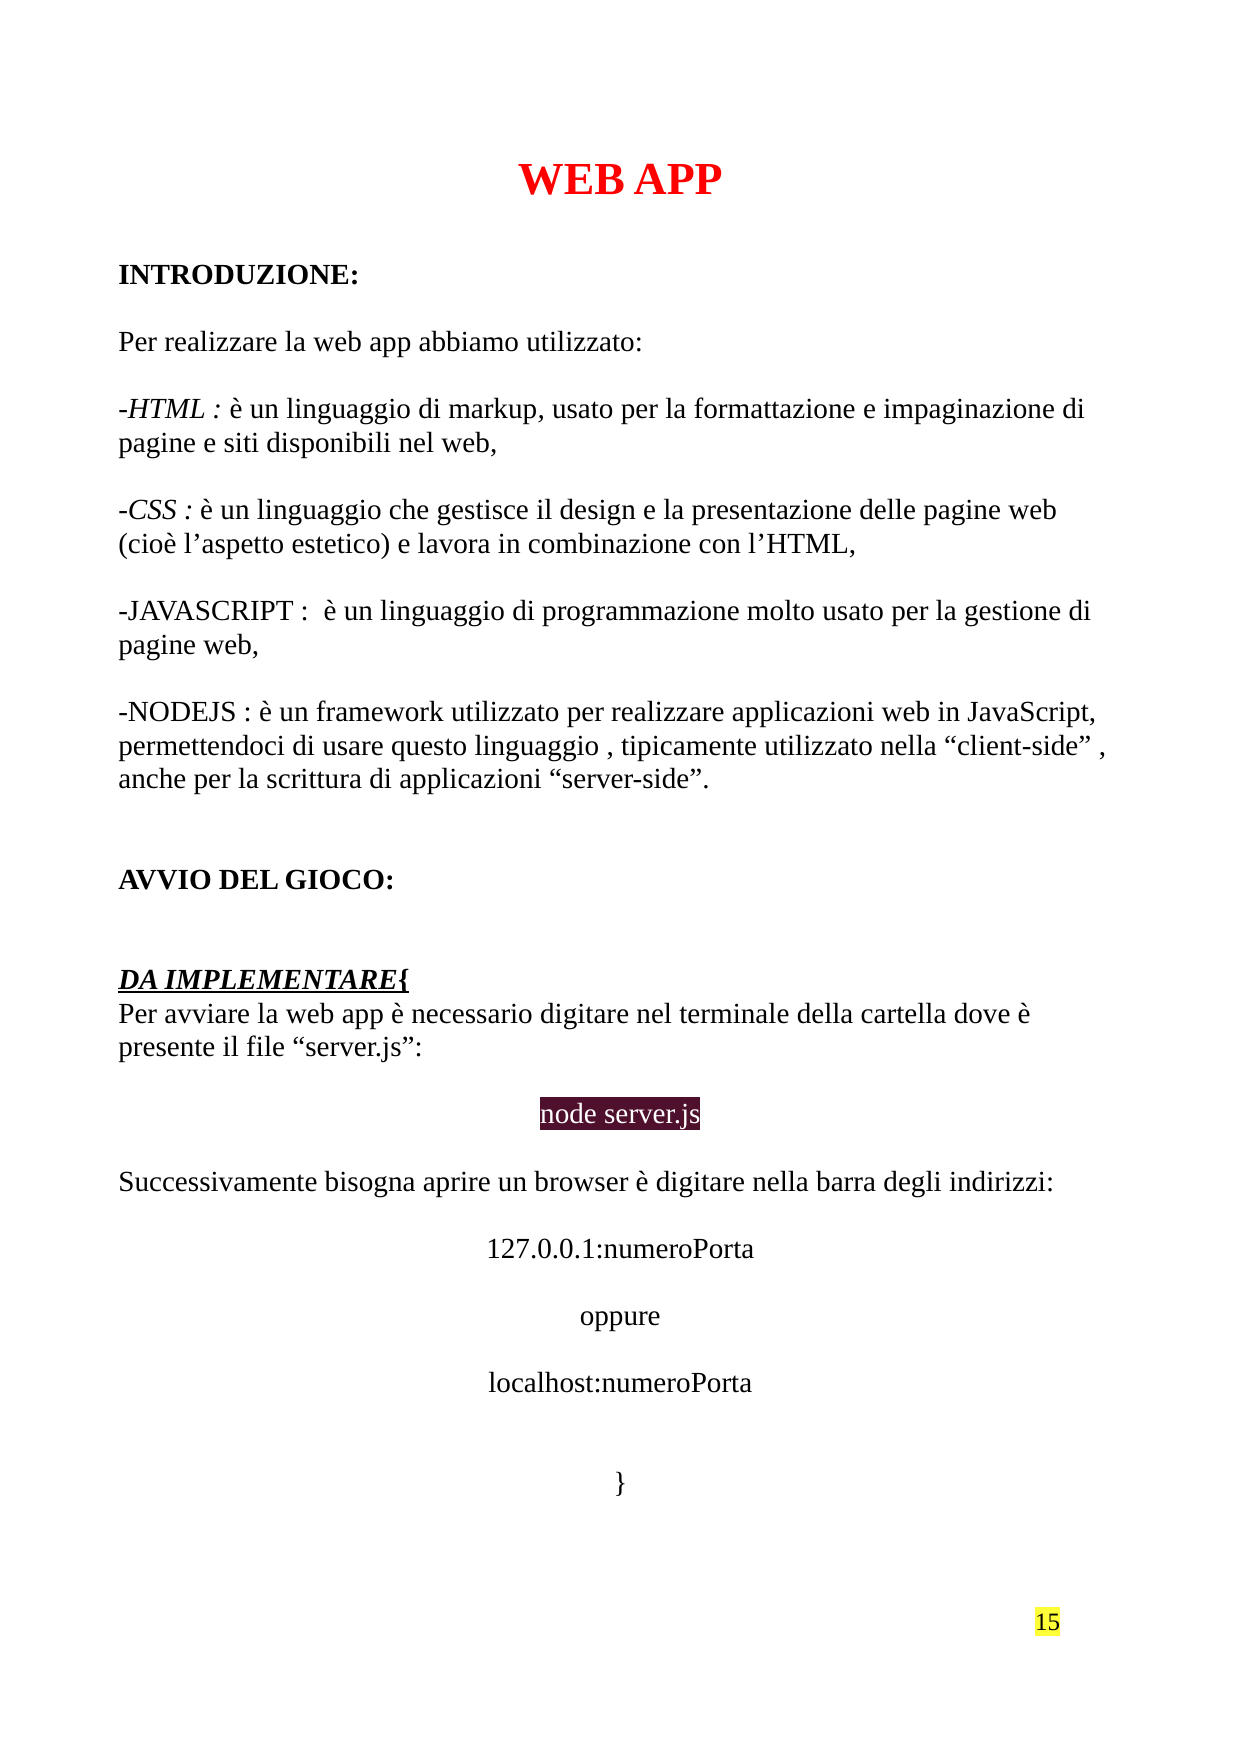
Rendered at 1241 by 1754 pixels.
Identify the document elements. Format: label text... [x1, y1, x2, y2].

text oppure [118, 1298, 1122, 1331]
text -HTML : è un linguaggio di markup, usato per la formattazione e impaginazione di pagine e siti disponibili nel web, [118, 391, 1122, 458]
text -CSS : è un linguaggio che gestisce il design e la presentazione delle pagine web (cioè l’aspetto estetico) e lavora in combinazione con l’HTML, [118, 492, 1122, 560]
text localhost:numeroPorta [118, 1365, 1122, 1398]
text AVVIO DEL GIOCO: [118, 862, 1122, 895]
text INTRODUZIONE: [118, 257, 1122, 291]
text node server.js [118, 1097, 1122, 1130]
text 127.0.0.1:numeroPorta [118, 1231, 1122, 1264]
text -JAVASCRIPT : è un linguaggio di programmazione molto usato per la gestione di pagine web, [118, 593, 1122, 661]
text DA IMPLEMENTARE{ [118, 962, 1122, 996]
text Successivamente bisogna aprire un browser è digitare nella barra degli indirizzi: [118, 1164, 1122, 1197]
text Per realizzare la web app abbiamo utilizzato: [118, 324, 1122, 358]
text WEB APP [118, 152, 1122, 204]
text Per avviare la web app è necessario digitare nel terminale della cartella dove è presente il file “server.js”: [118, 996, 1122, 1063]
text } [118, 1466, 1122, 1499]
text -NODEJS : è un framework utilizzato per realizzare applicazioni web in JavaScript, permettendoci di usare questo linguaggio , tipicamente utilizzato nella “client-side” , anche per la scrittura di applicazioni “server-side”. [118, 694, 1122, 795]
